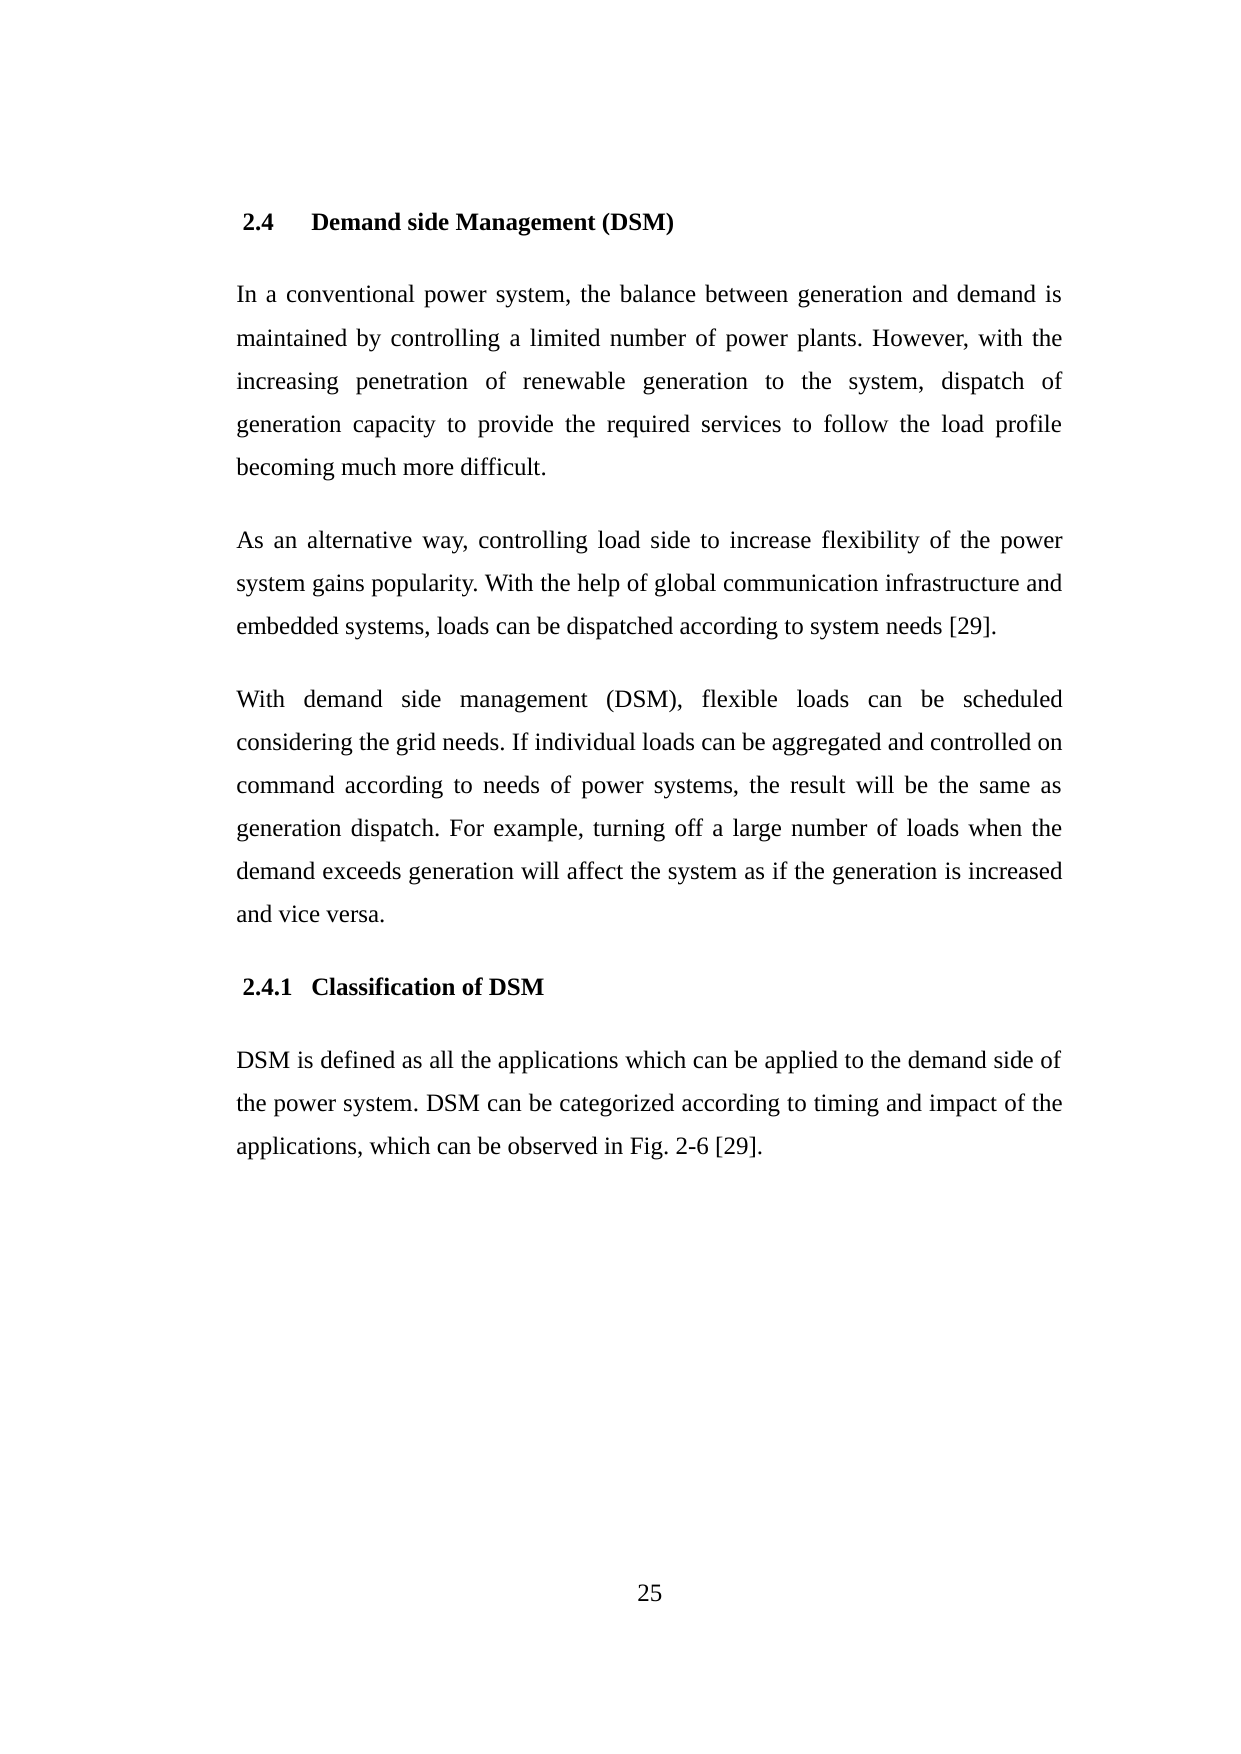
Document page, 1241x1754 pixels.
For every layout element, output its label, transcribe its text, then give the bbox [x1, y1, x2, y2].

subtitle As an alternative way, controlling load side to increase flexibility of the power system gains popularity. With the help of global communication infrastructure and embedded systems, loads can be dispatched according to system needs [29]⁠. [236, 525, 1063, 640]
text With demand side management (DSM), flexible loads can be scheduled considering the grid needs. If individual loads can be aggregated and controlled on command according to needs of power systems, the result will be the same as generation dispatch. For example, turning off a large number of loads when the demand exceeds generation will affect the system as if the generation is increased and vice versa. [236, 684, 1063, 928]
subtitle Demand side Management (DSM) [236, 207, 1063, 236]
subtitle In a conventional power system, the balance between generation and demand is maintained by controlling a limited number of power plants. However, with the increasing penetration of renewable generation to the system, dispatch of generation capacity to provide the required services to follow the load profile becoming much more difficult. [236, 279, 1063, 481]
text DSM is defined as all the applications which can be applied to the demand side of the power system. DSM can be categorized according to timing and impact of the applications, which can be observed in Fig. 2-6 [29]⁠. [236, 1045, 1063, 1160]
subtitle Classification of DSM [236, 972, 1063, 1001]
